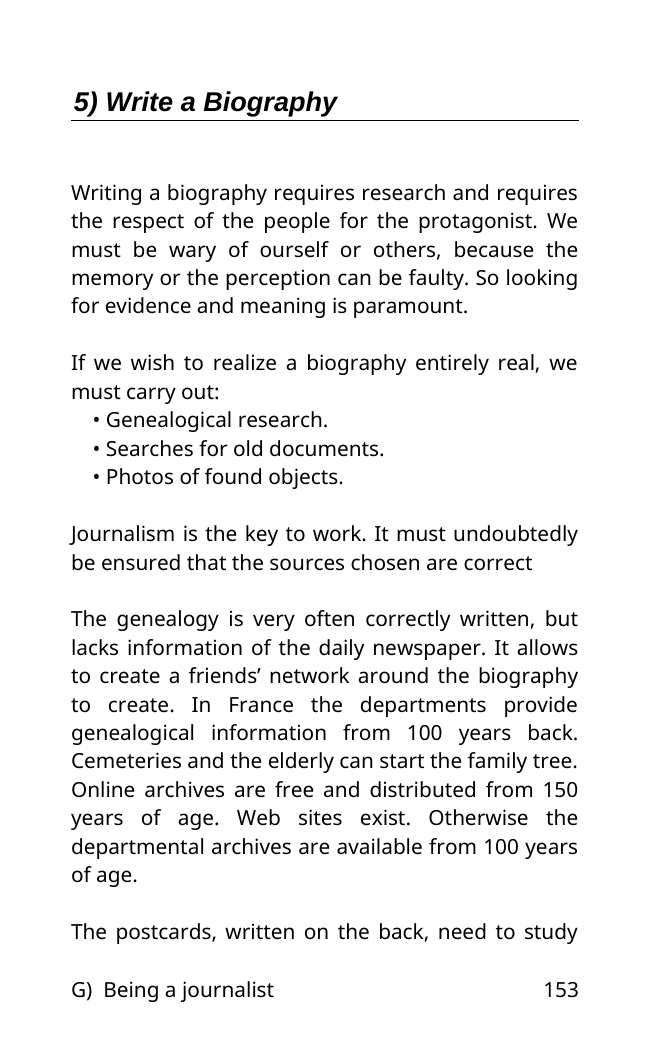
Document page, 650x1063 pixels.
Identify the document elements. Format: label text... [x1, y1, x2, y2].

subtitle Write a Biography [71, 84, 579, 120]
text Journalism is the key to work. It must undoubtedly be ensured that the sources chosen are correct [71, 491, 579, 576]
text The genealogy is very often correctly written, but lacks information of the daily newspaper. It allows to create a friends’ network around the biography to create. In France the departments provide genealogical information from 100 years back. Cemeteries and the elderly can start the family tree. Online archives are free and distributed from 150 years of age. Web sites exist. Otherwise the departmental archives are available from 100 years of age. [71, 576, 579, 889]
text The postcards, written on the back, need to study [71, 889, 579, 946]
text • Genealogical research. • Searches for old documents. • Photos of found objects. [71, 405, 579, 491]
text If we wish to realize a biography entirely real, we must carry out: [71, 320, 579, 405]
text Writing a biography requires research and requires the respect of the people for the protagonist. We must be wary of ourself or others, because the memory or the perception can be faulty. So looking for evidence and meaning is paramount. [71, 121, 579, 320]
